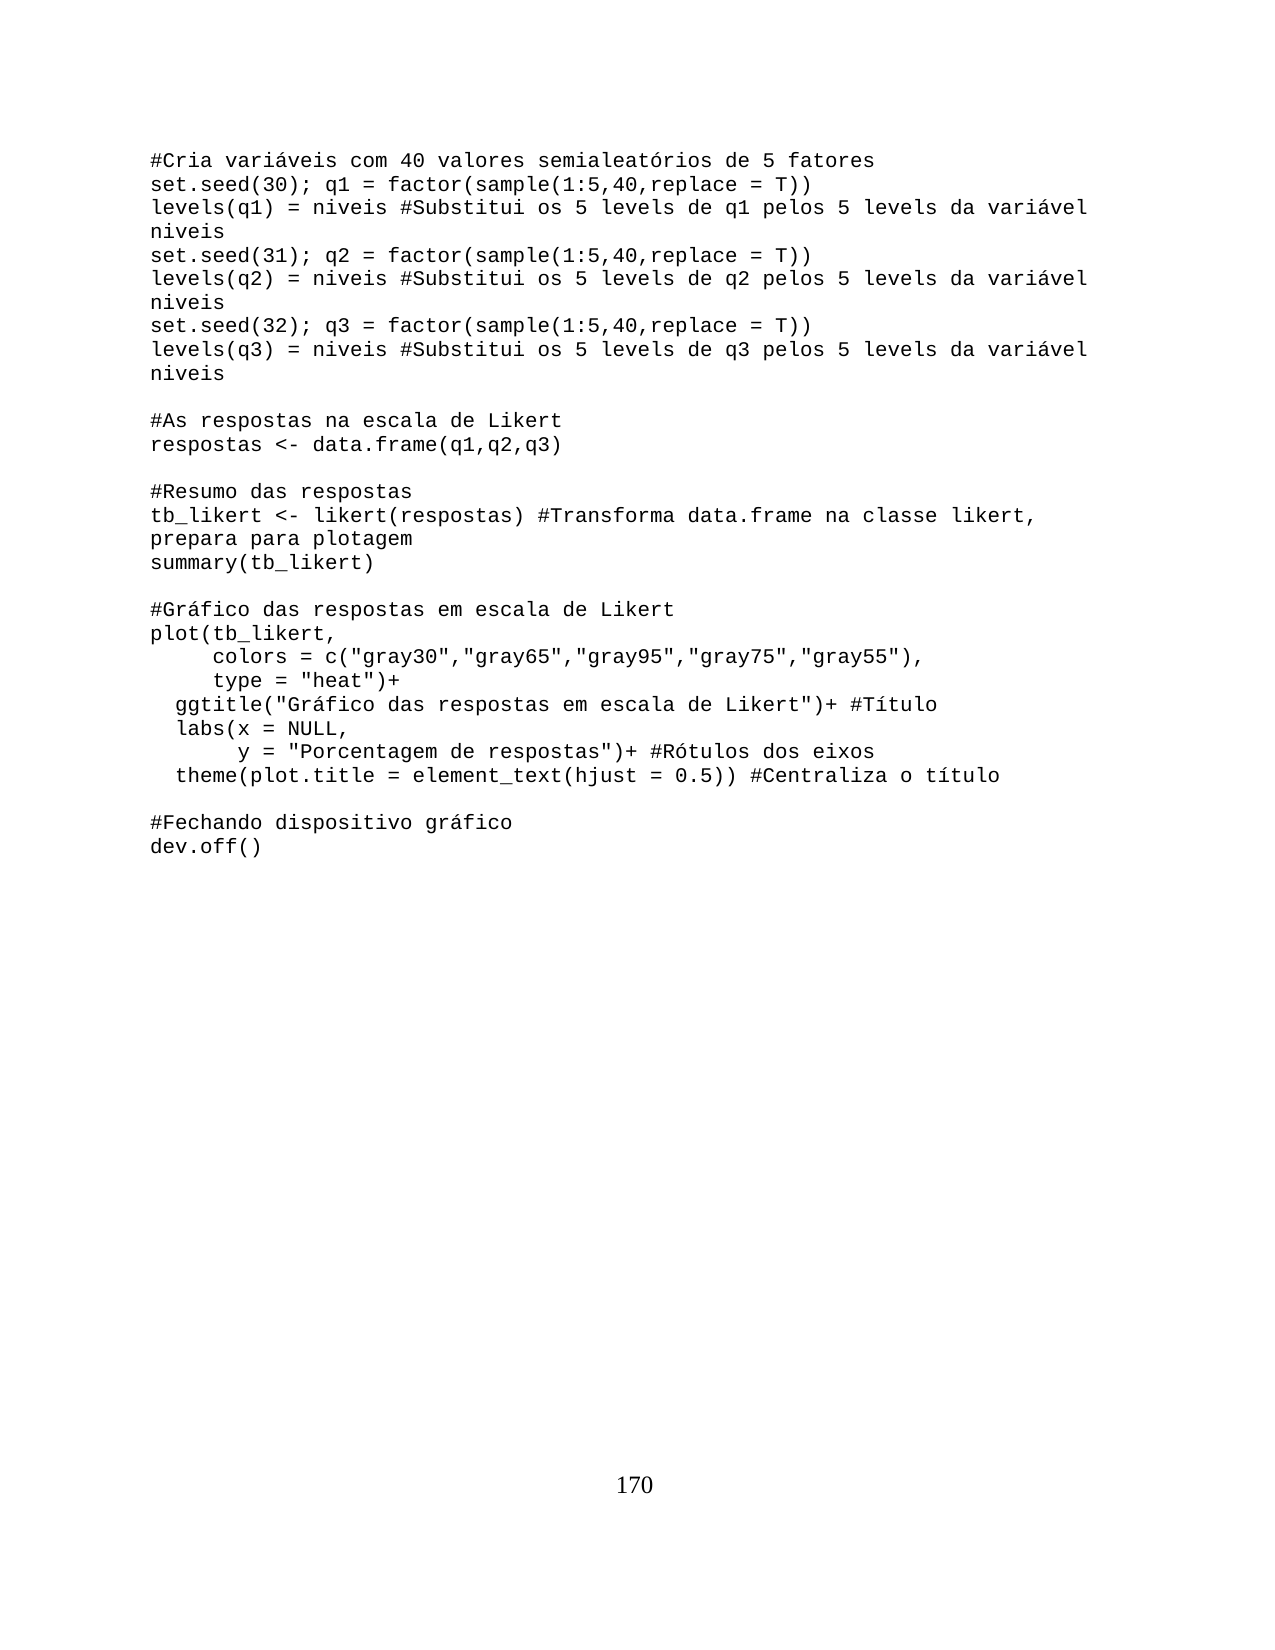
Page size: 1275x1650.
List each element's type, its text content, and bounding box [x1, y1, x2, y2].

text levels(q1) = niveis #Substitui os 5 levels de q1 pelos 5 levels da variável niveis [150, 197, 1125, 244]
text #Resumo das respostas [150, 481, 1125, 505]
text set.seed(30); q1 = factor(sample(1:5,40,replace = T)) [150, 174, 1125, 197]
text #Gráfico das respostas em escala de Likert [150, 599, 1125, 623]
text #Fechando dispositivo gráfico [150, 812, 1125, 836]
text levels(q3) = niveis #Substitui os 5 levels de q3 pelos 5 levels da variável niveis [150, 339, 1125, 386]
text levels(q2) = niveis #Substitui os 5 levels de q2 pelos 5 levels da variável niveis [150, 268, 1125, 316]
text theme(plot.title = element_text(hjust = 0.5)) #Centraliza o título [150, 765, 1125, 788]
text #As respostas na escala de Likert [150, 410, 1125, 434]
text summary(tb_likert) [150, 552, 1125, 576]
text y = "Porcentagem de respostas")+ #Rótulos dos eixos [150, 741, 1125, 765]
text type = "heat")+ [150, 670, 1125, 694]
text set.seed(32); q3 = factor(sample(1:5,40,replace = T)) [150, 316, 1125, 339]
text ggtitle("Gráfico das respostas em escala de Likert")+ #Título [150, 694, 1125, 717]
text set.seed(31); q2 = factor(sample(1:5,40,replace = T)) [150, 244, 1125, 268]
text tb_likert <- likert(respostas) #Transforma data.frame na classe likert, prepara para plotagem [150, 505, 1125, 552]
text dev.off() [150, 836, 1125, 859]
text respostas <- data.frame(q1,q2,q3) [150, 434, 1125, 457]
text colors = c("gray30","gray65","gray95","gray75","gray55"), [150, 647, 1125, 670]
text labs(x = NULL, [150, 717, 1125, 741]
text plot(tb_likert, [150, 623, 1125, 647]
text #Cria variáveis com 40 valores semialeatórios de 5 fatores [150, 150, 1125, 174]
